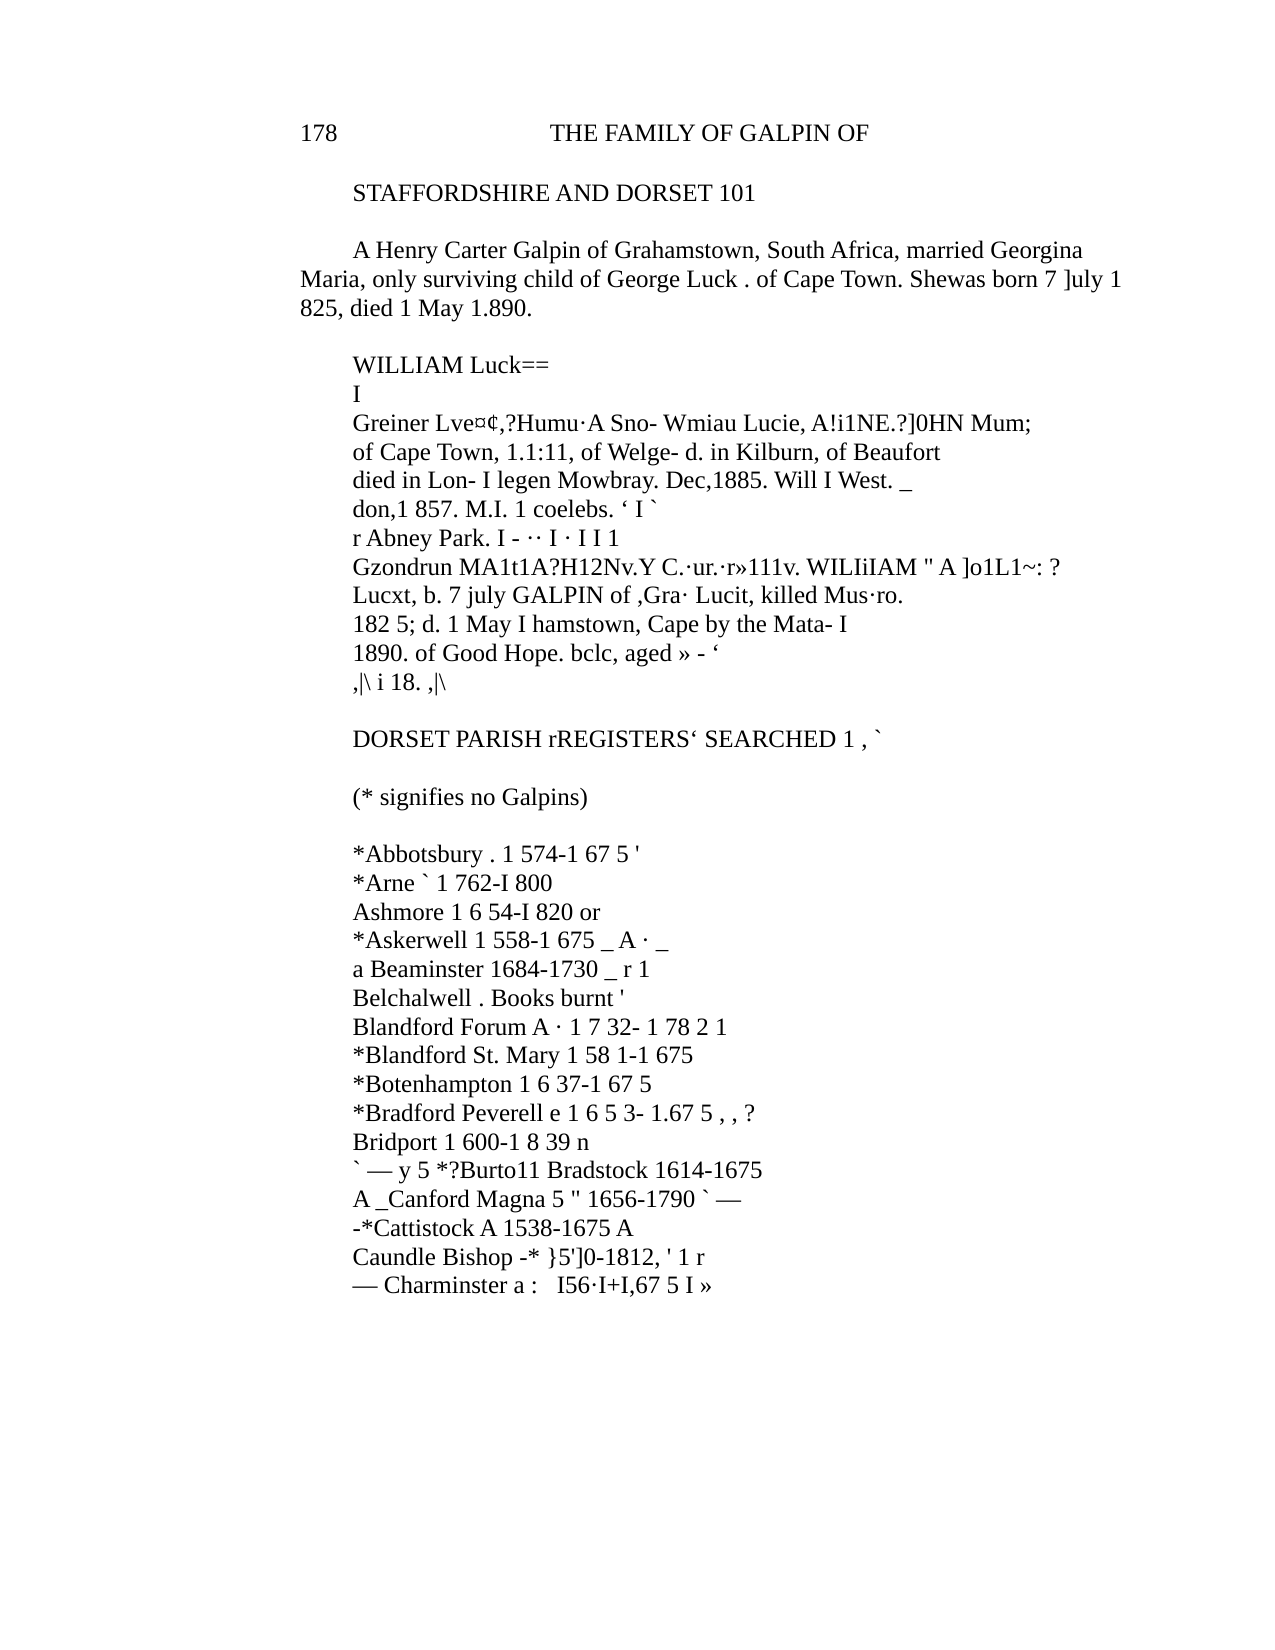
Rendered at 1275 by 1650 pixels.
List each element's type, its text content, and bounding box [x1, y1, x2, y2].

text Bridport 1 600-1 8 39 n [300, 1127, 1125, 1156]
text -*Cattistock A 1538-1675 A [300, 1213, 1125, 1242]
text STAFFORDSHIRE AND DORSET 101 [300, 178, 1125, 207]
text r Abney Park. I - ·· I · I I 1 [300, 523, 1125, 552]
text don,1 857. M.I. 1 coelebs. ‘ I ` [300, 494, 1125, 523]
text ,|\ i 18. ,|\ [300, 667, 1125, 696]
text ` — y 5 *?Burto11 Bradstock 1614-1675 [300, 1156, 1125, 1184]
text I [300, 379, 1125, 408]
text of Cape Town, 1.1:11, of Welge- d. in Kilburn, of Beaufort [300, 437, 1125, 466]
text 182 5; d. 1 May I hamstown, Cape by the Mata- I [300, 609, 1125, 638]
text Lucxt, b. 7 july GALPIN of ,Gra· Lucit, killed Mus·ro. [300, 581, 1125, 609]
text a Beaminster 1684-1730 _ r 1 [300, 954, 1125, 983]
text Belchalwell . Books burnt ' [300, 983, 1125, 1012]
text *Blandford St. Mary 1 58 1-1 675 [300, 1041, 1125, 1069]
text A Henry Carter Galpin of Grahamstown, South Africa, married Georgina Maria, only surviving child of George Luck . of Cape Town. Shewas born 7 ]uly 1 825, died 1 May 1.890. [300, 236, 1125, 322]
text WILLIAM Luck== [300, 351, 1125, 379]
text DORSET PARISH rREGISTERS‘ SEARCHED 1 , ` [300, 724, 1125, 753]
text *Bradford Peverell e 1 6 5 3- 1.67 5 , , ? [300, 1098, 1125, 1127]
text *Abbotsbury . 1 574-1 67 5 ' [300, 839, 1125, 868]
text Greiner Lve¤¢,?Humu·A Sno- Wmiau Lucie, A!i1NE.?]0HN Mum; [300, 408, 1125, 437]
text Blandford Forum A · 1 7 32- 1 78 2 1 [300, 1012, 1125, 1041]
text — Charminster a : I56·I+I,67 5 I » [300, 1271, 1125, 1299]
text died in Lon- I legen Mowbray. Dec,1885. Will I West. _ [300, 466, 1125, 494]
text Ashmore 1 6 54-I 820 or [300, 897, 1125, 926]
text *Arne ` 1 762-I 800 [300, 868, 1125, 897]
text Gzondrun MA1t1A?H12Nv.Y C.·ur.·r»111v. WILIiIAM " A ]o1L1~: ? [300, 552, 1125, 581]
text *Botenhampton 1 6 37-1 67 5 [300, 1069, 1125, 1098]
text Caundle Bishop -* }5']0-1812, ' 1 r [300, 1242, 1125, 1271]
text A _Canford Magna 5 " 1656-1790 ` — [300, 1184, 1125, 1213]
text 1890. of Good Hope. bclc, aged » - ‘ [300, 638, 1125, 667]
text (* signifies no Galpins) [300, 782, 1125, 811]
text *Askerwell 1 558-1 675 _ A · _ [300, 926, 1125, 954]
